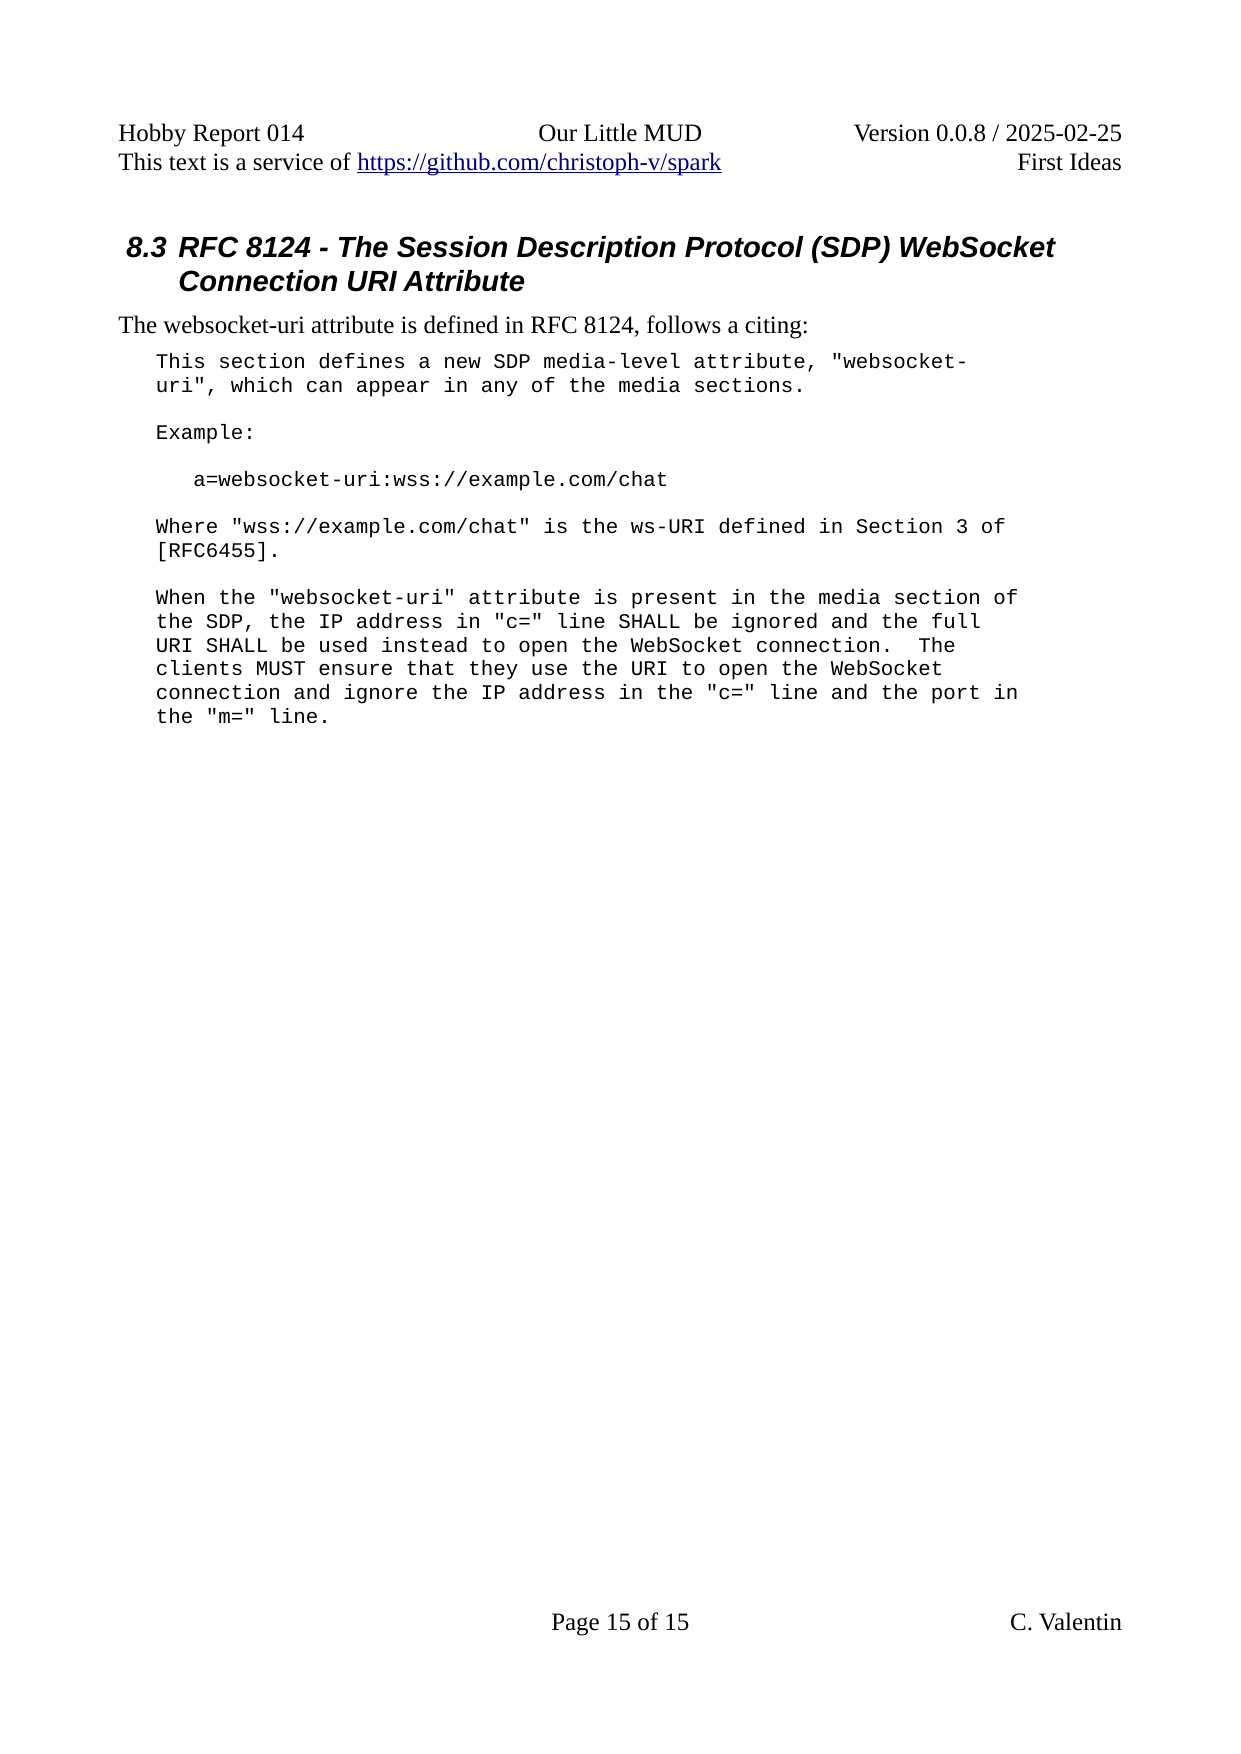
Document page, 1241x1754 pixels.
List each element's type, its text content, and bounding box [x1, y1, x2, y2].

subtitle RFC 8124 - The Session Description Protocol (SDP) WebSocket Connection URI Attribute [118, 230, 1122, 297]
text the "m=" line. [118, 706, 1122, 729]
text The websocket-uri attribute is defined in RFC 8124, follows a citing: [118, 310, 1122, 338]
text When the "websocket-uri" attribute is present in the media section of [118, 587, 1122, 611]
text a=websocket-uri:wss://example.com/chat [118, 469, 1122, 493]
text Where "wss://example.com/chat" is the ws-URI defined in Section 3 of [118, 516, 1122, 540]
text connection and ignore the IP address in the "c=" line and the port in [118, 682, 1122, 706]
text This section defines a new SDP media-level attribute, "websocket- [118, 351, 1122, 374]
text the SDP, the IP address in "c=" line SHALL be ignored and the full [118, 611, 1122, 635]
text uri", which can appear in any of the media sections. [118, 374, 1122, 398]
text [RFC6455]. [118, 540, 1122, 564]
text clients MUST ensure that they use the URI to open the WebSocket [118, 658, 1122, 682]
text URI SHALL be used instead to open the WebSocket connection. The [118, 635, 1122, 658]
text Example: [118, 422, 1122, 446]
